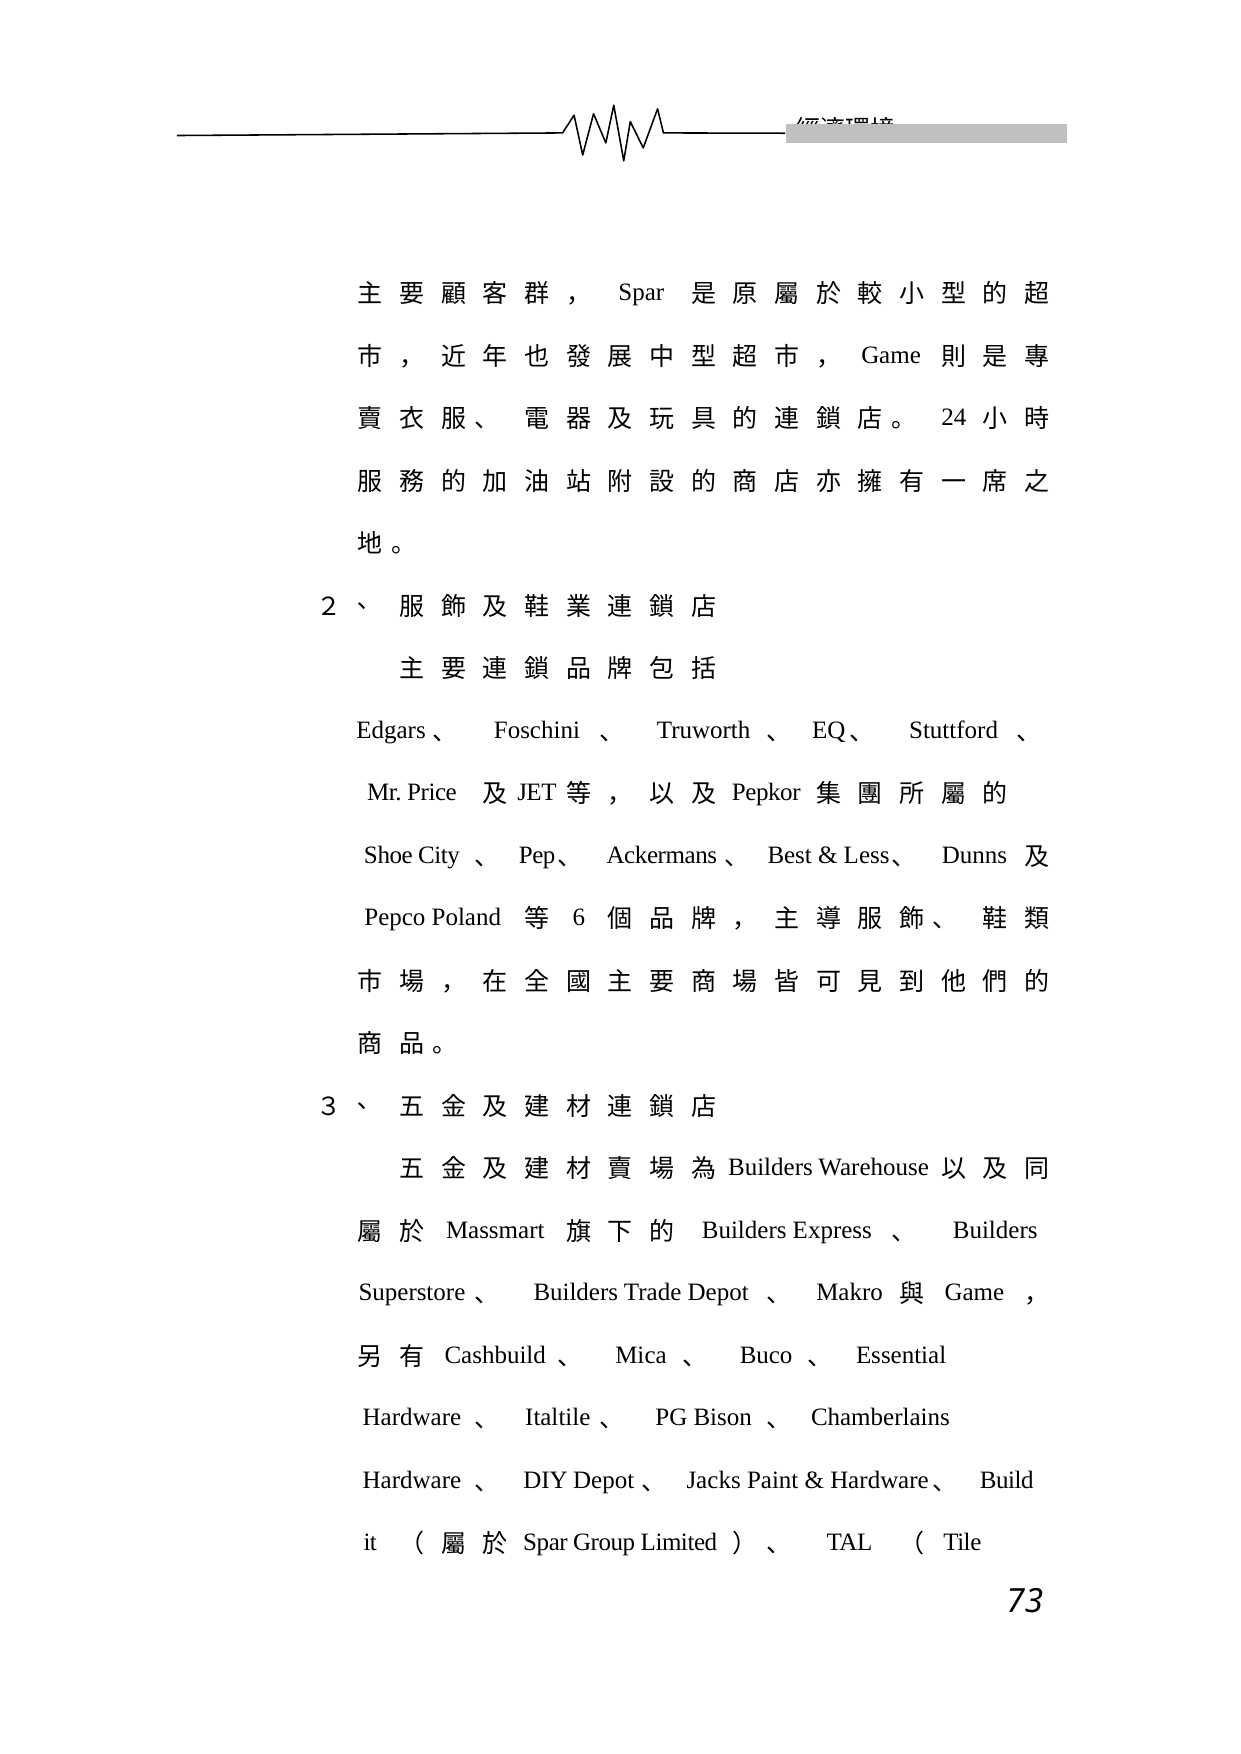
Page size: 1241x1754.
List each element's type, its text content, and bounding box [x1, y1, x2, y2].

text 主要顧客群，Spar是原屬於較小型的超市，近年也發展中型超市，Game則是專賣衣服、電器及玩具的連鎖店。24小時服務的加油站附設的商店亦擁有一席之地。 [330, 250, 1058, 563]
text ２、服飾及鞋業連鎖店 [281, 563, 1058, 625]
text 主要連鎖品牌包括Edgars、Foschini、Truworth、EQ、Stuttford、Mr. Price及JET等，以及Pepkor集團所屬的Shoe City、Pep、Ackermans、Best & Less、Dunns及Pepco Poland等6個品牌，主導服飾、鞋類市場，在全國主要商場皆可見到他們的商品。 [330, 625, 1058, 1063]
text ３、五金及建材連鎖店 [281, 1063, 1058, 1125]
text 五金及建材賣場為Builders Warehouse以及同屬於Massmart旗下的Builders Express、Builders Superstore、Builders Trade Depot、Makro與Game，另有Cashbuild、Mica、Buco、Essential Hardware、Italtile、PG Bison、Chamberlains Hardware、DIY Depot、Jacks Paint & Hardware、Build it（屬於Spar Group Limited）、TAL（Tile [330, 1125, 1058, 1563]
